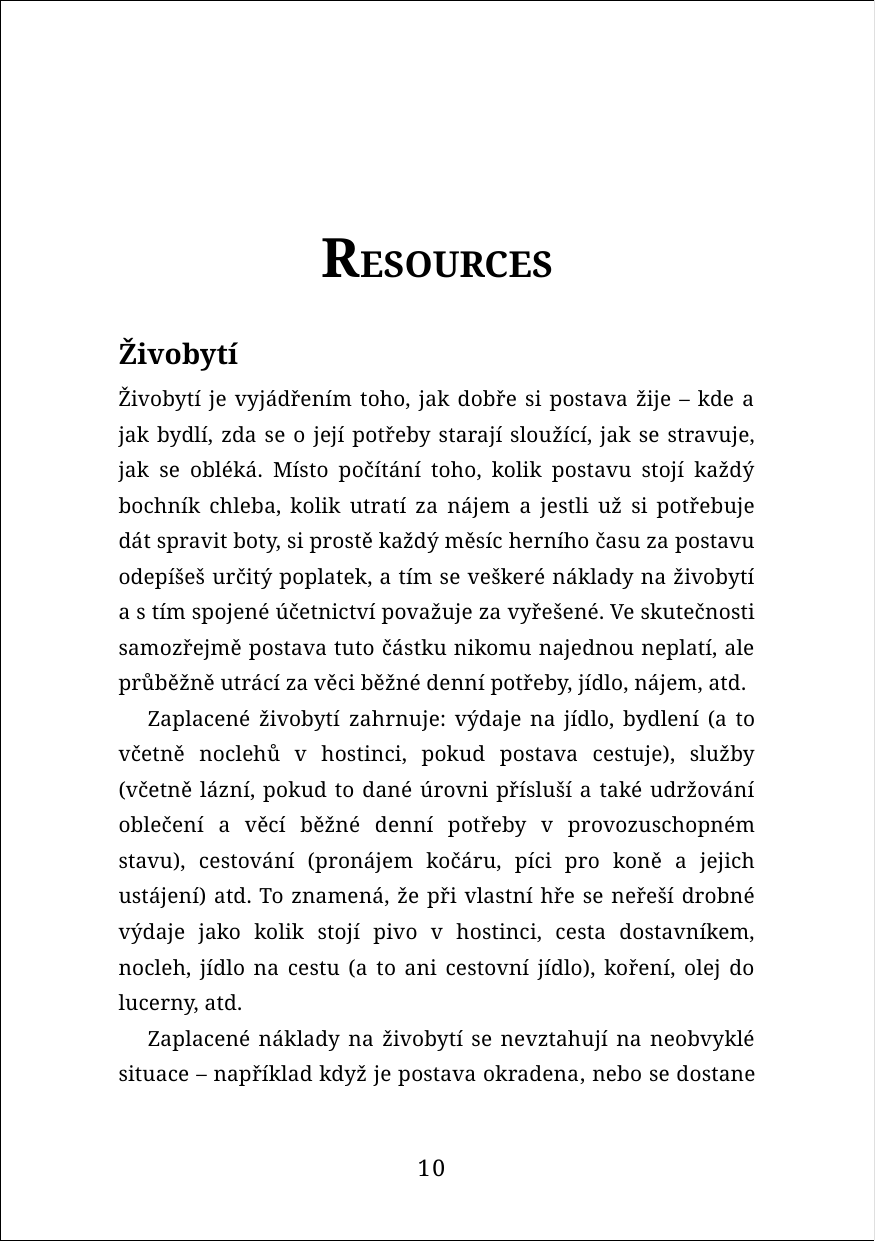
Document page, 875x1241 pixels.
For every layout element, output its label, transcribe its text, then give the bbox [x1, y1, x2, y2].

subtitle Resources [118, 219, 756, 293]
text Živobytí je vyjádřením toho, jak dobře si postava žije – kde a jak bydlí, zda se o její potřeby starají sloužící, jak se stravuje, jak se obléká. Místo počítání toho, kolik postavu stojí každý bochník chleba, kolik utratí za nájem a jestli už si potřebuje dát spravit boty, si prostě každý měsíc herního času za postavu odepíšeš určitý poplatek, a tím se veškeré náklady na živobytí a s tím spojené účetnictví považuje za vyřešené. Ve skutečnosti samozřejmě postava tuto částku nikomu najednou neplatí, ale průběžně utrácí za věci běžné denní potřeby, jídlo, nájem, atd. Zaplacené živobytí zahrnuje: výdaje na jídlo, bydlení (a to včetně noclehů v hostinci, pokud postava cestuje), služby (včetně lázní, pokud to dané úrovni přísluší a také udržování oblečení a věcí běžné denní potřeby v provozuschopném stavu), cestování (pronájem kočáru, píci pro koně a jejich ustájení) atd. To znamená, že při vlastní hře se neřeší drobné výdaje jako kolik stojí pivo v hostinci, cesta dostavníkem, nocleh, jídlo na cestu (a to ani cestovní jídlo), koření, olej do lucerny, atd. Zaplacené náklady na živobytí se nevztahují na neobvyklé situace – například když je postava okradena, nebo se dostane [118, 384, 756, 1088]
subtitle Živobytí [118, 334, 756, 372]
